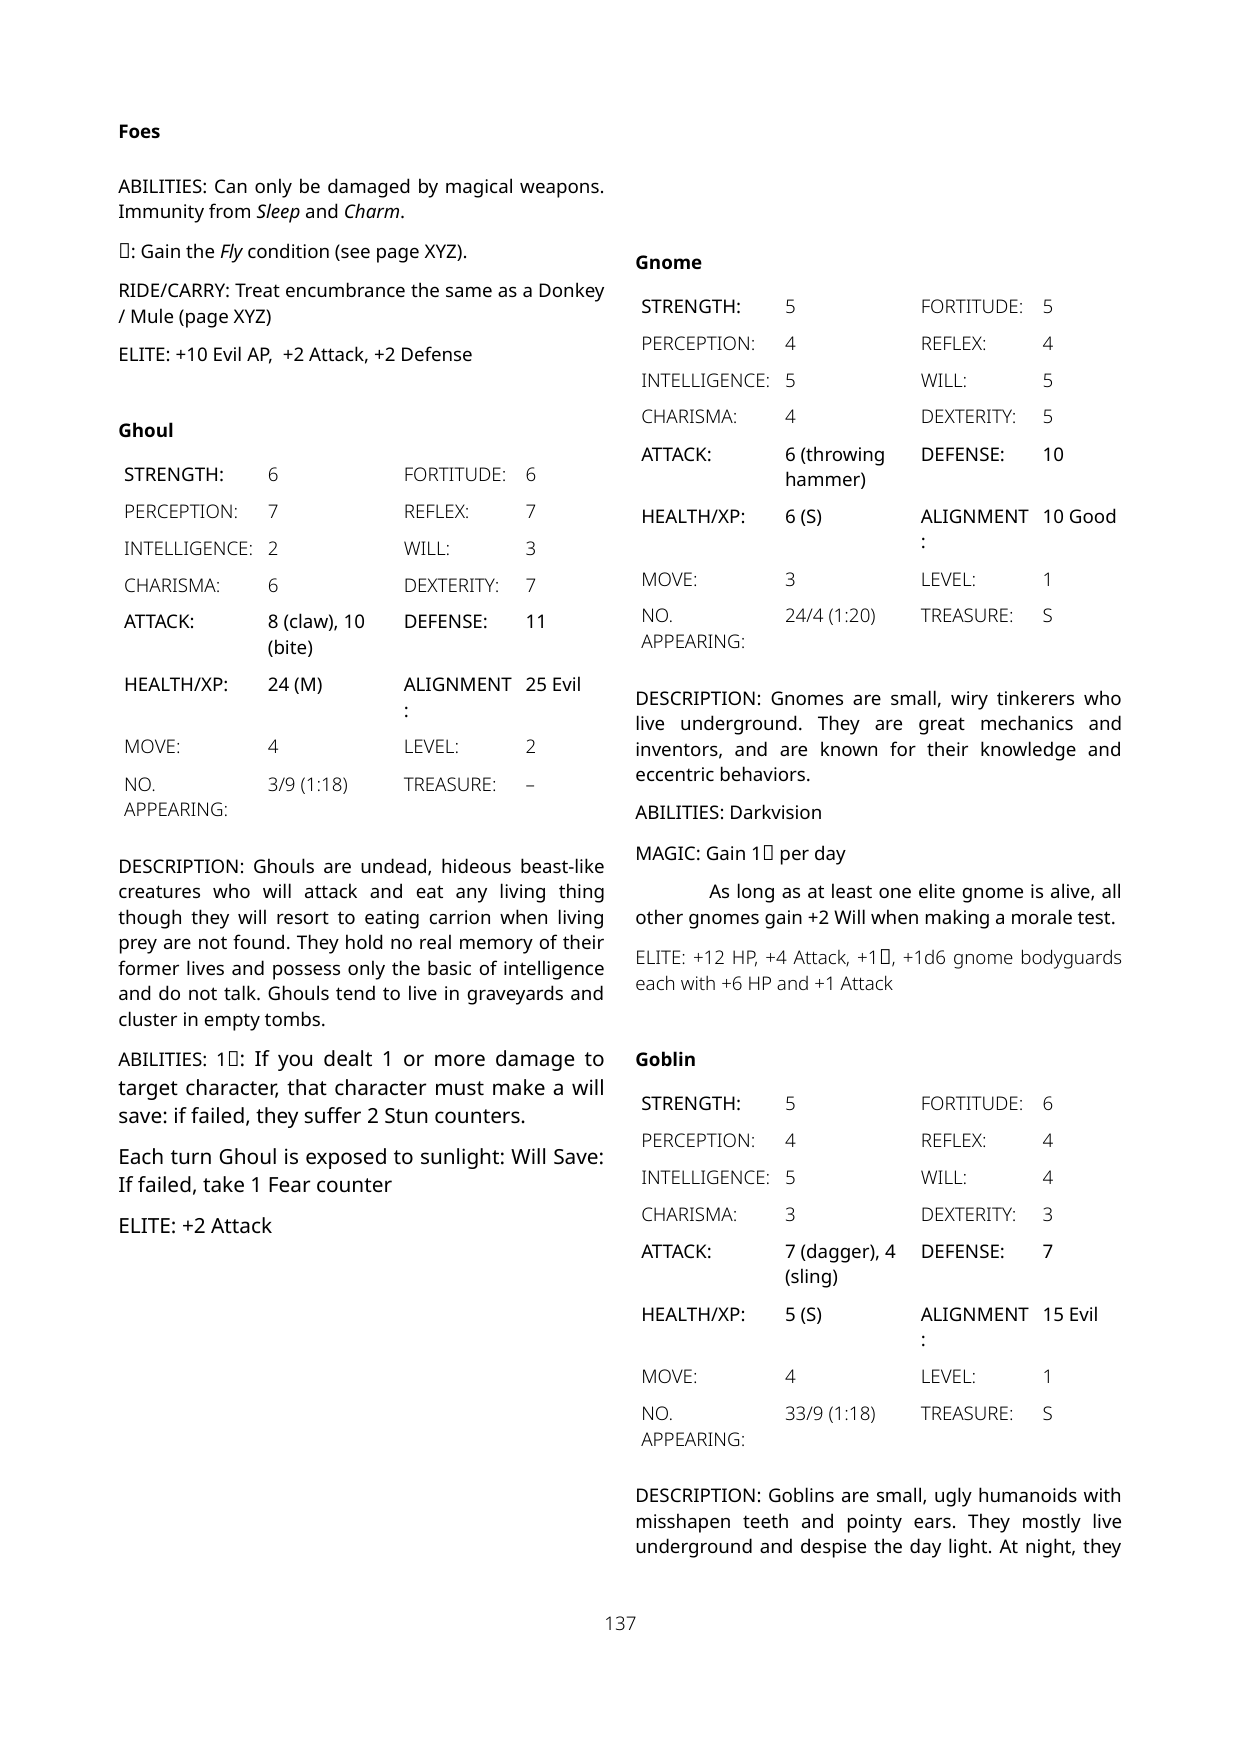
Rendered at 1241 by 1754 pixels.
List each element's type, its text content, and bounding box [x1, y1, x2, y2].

table_cell 5 [1037, 361, 1123, 398]
table_cell ALIGNMENT: [398, 666, 520, 728]
table_cell 4 [262, 728, 398, 765]
text Gnome [635, 249, 1122, 275]
table_cell INTELLIGENCE: [635, 361, 779, 398]
table_header 5 [1037, 287, 1123, 324]
table_cell 25 Evil [520, 666, 606, 728]
table_header FORTITUDE: [915, 287, 1037, 324]
text : Gain the Fly condition (see page XYZ). [118, 237, 605, 265]
table_cell 1 [1037, 1358, 1123, 1394]
table_cell 3 [779, 560, 915, 597]
table_cell 4 [779, 1122, 915, 1159]
table_cell 7 [520, 492, 606, 529]
table_cell 33/9 (1:18) [779, 1395, 915, 1457]
table_cell S [1037, 1395, 1123, 1457]
table_header FORTITUDE: [915, 1085, 1037, 1122]
table_cell – [520, 765, 606, 828]
table_cell DEFENSE: [398, 603, 520, 666]
table_cell ALIGNMENT: [915, 1295, 1037, 1358]
table_header STRENGTH: [635, 1085, 779, 1122]
table_cell REFLEX: [915, 1122, 1037, 1159]
table_cell REFLEX: [915, 324, 1037, 361]
table_cell 6 [262, 566, 398, 603]
table_cell LEVEL: [915, 1358, 1037, 1394]
text MAGIC: Gain 1 per day [635, 838, 1122, 866]
text DESCRIPTION: Goblins are small, ugly humanoids with misshapen teeth and pointy ears. They mostly live underground and despise the day light. At night, they [635, 1457, 1122, 1559]
text ABILITIES: 1: If you dealt 1 or more damage to target character, that character must make a will save: if failed, they suffer 2 Stun counters. [118, 1044, 605, 1129]
text DESCRIPTION: Ghouls are undead, hideous beast-like creatures who will attack and eat any living thing though they will resort to eating carrion when living prey are not found. They hold no real memory of their former lives and possess only the basic of intelligence and do not talk. Ghouls tend to live in graveyards and cluster in empty tombs. [118, 828, 605, 1032]
table_cell 3 [520, 529, 606, 566]
table_cell 4 [779, 324, 915, 361]
table_cell 11 [520, 603, 606, 666]
table_header 6 [520, 455, 606, 492]
table_cell MOVE: [635, 560, 779, 597]
table_cell PERCEPTION: [635, 1122, 779, 1159]
table_cell TREASURE: [915, 597, 1037, 659]
table_cell 5 [779, 1159, 915, 1196]
text Each turn Ghoul is exposed to sunlight: Will Save: If failed, take 1 Fear counter [118, 1142, 605, 1199]
table_cell INTELLIGENCE: [118, 529, 262, 566]
table_cell NO. APPEARING: [635, 1395, 779, 1457]
text ELITE: +10 Evil AP, +2 Attack, +2 Defense [118, 341, 605, 367]
table_cell ATTACK: [635, 435, 779, 498]
table_cell TREASURE: [915, 1395, 1037, 1457]
table_cell 6 (throwing hammer) [779, 435, 915, 498]
table_cell LEVEL: [915, 560, 1037, 597]
table_cell 6 (S) [779, 498, 915, 560]
table_cell CHARISMA: [635, 1196, 779, 1233]
table_cell 3 [1037, 1196, 1123, 1233]
table_cell 7 [262, 492, 398, 529]
table_cell WILL: [915, 361, 1037, 398]
text ELITE: +12 HP, +4 Attack, +1, +1d6 gnome bodyguards each with +6 HP and +1 Attack [635, 942, 1122, 996]
table_cell 1 [1037, 560, 1123, 597]
table_cell WILL: [398, 529, 520, 566]
table_cell 5 [779, 361, 915, 398]
table_header STRENGTH: [635, 287, 779, 324]
table_cell NO. APPEARING: [118, 765, 262, 828]
table_cell INTELLIGENCE: [635, 1159, 779, 1196]
table_cell DEXTERITY: [915, 398, 1037, 435]
text Ghoul [118, 417, 605, 443]
table_header 5 [779, 1085, 915, 1122]
table_cell 2 [262, 529, 398, 566]
table_cell 4 [779, 1358, 915, 1394]
table_cell 7 [520, 566, 606, 603]
text RIDE/CARRY: Treat encumbrance the same as a Donkey / Mule (page XYZ) [118, 278, 605, 329]
table_cell 4 [779, 398, 915, 435]
table_cell S [1037, 597, 1123, 659]
table_cell 4 [1037, 1159, 1123, 1196]
table_cell 3 [779, 1196, 915, 1233]
table_cell NO. APPEARING: [635, 597, 779, 659]
table_cell HEALTH/XP: [635, 1295, 779, 1358]
table_cell DEFENSE: [915, 435, 1037, 498]
table_cell DEXTERITY: [398, 566, 520, 603]
table_cell LEVEL: [398, 728, 520, 765]
table_cell 7 [1037, 1233, 1123, 1295]
table_cell ATTACK: [118, 603, 262, 666]
table_cell 7 (dagger), 4 (sling) [779, 1233, 915, 1295]
table_cell CHARISMA: [635, 398, 779, 435]
table_cell DEXTERITY: [915, 1196, 1037, 1233]
table_cell 24 (M) [262, 666, 398, 728]
table_cell 4 [1037, 1122, 1123, 1159]
text DESCRIPTION: Gnomes are small, wiry tinkerers who live underground. They are great mechanics and inventors, and are known for their knowledge and eccentric behaviors. [635, 659, 1122, 787]
text ELITE: +2 Attack [118, 1211, 605, 1240]
table_cell MOVE: [118, 728, 262, 765]
table_cell DEFENSE: [915, 1233, 1037, 1295]
text ABILITIES: Darkvision [635, 800, 1122, 825]
table_cell 24/4 (1:20) [779, 597, 915, 659]
table_cell 8 (claw), 10 (bite) [262, 603, 398, 666]
table_header 6 [1037, 1085, 1123, 1122]
table_cell MOVE: [635, 1358, 779, 1394]
table_cell WILL: [915, 1159, 1037, 1196]
text ABILITIES: Can only be damaged by magical weapons. Immunity from Sleep and Charm. [118, 173, 605, 224]
table_header FORTITUDE: [398, 455, 520, 492]
table_header STRENGTH: [118, 455, 262, 492]
table_cell 10 [1037, 435, 1123, 498]
table_cell HEALTH/XP: [635, 498, 779, 560]
table_cell 10 Good [1037, 498, 1123, 560]
table_header 6 [262, 455, 398, 492]
table_cell 3/9 (1:18) [262, 765, 398, 828]
table_cell 2 [520, 728, 606, 765]
table_header 5 [779, 287, 915, 324]
text As long as at least one elite gnome is alive, all other gnomes gain +2 Will when making a morale test. [635, 879, 1122, 930]
table_cell ALIGNMENT: [915, 498, 1037, 560]
table_cell ATTACK: [635, 1233, 779, 1295]
table_cell 5 [1037, 398, 1123, 435]
table_cell 5 (S) [779, 1295, 915, 1358]
table_cell HEALTH/XP: [118, 666, 262, 728]
table_cell REFLEX: [398, 492, 520, 529]
table_cell CHARISMA: [118, 566, 262, 603]
table_cell TREASURE: [398, 765, 520, 828]
table_cell PERCEPTION: [118, 492, 262, 529]
table_cell 4 [1037, 324, 1123, 361]
table_cell PERCEPTION: [635, 324, 779, 361]
text Goblin [635, 1047, 1122, 1072]
table_cell 15 Evil [1037, 1295, 1123, 1358]
